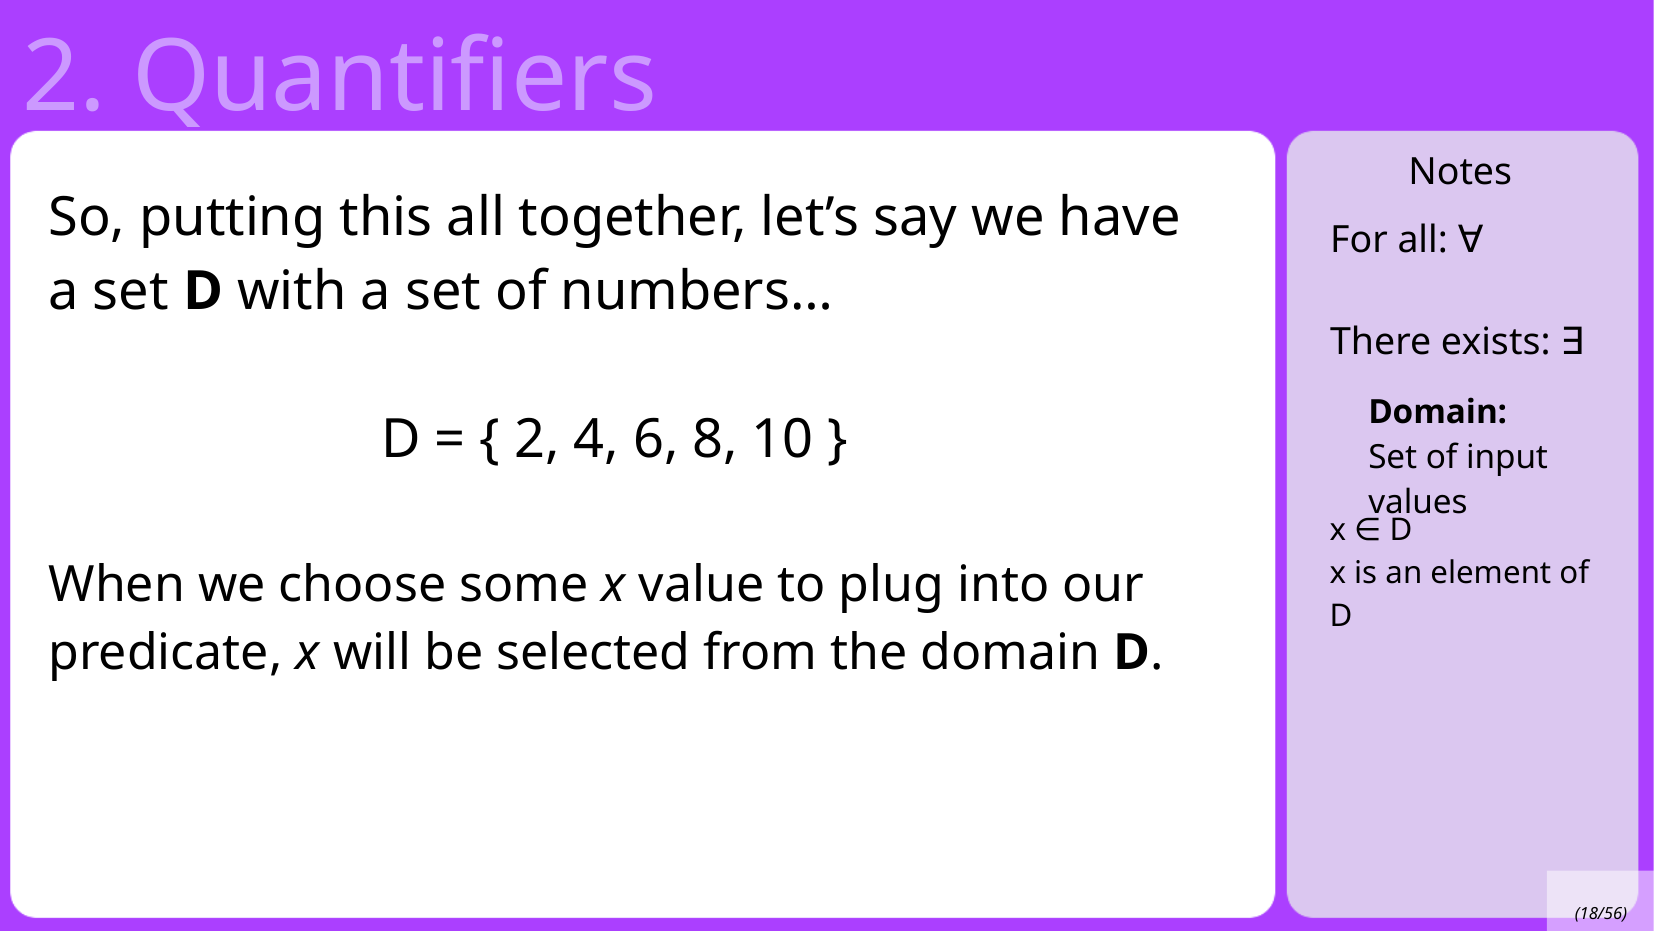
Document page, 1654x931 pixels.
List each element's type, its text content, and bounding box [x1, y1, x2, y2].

picture [0, 0, 1654, 931]
title 2. Quantifiers [22, 13, 1511, 130]
text_box x ∈ D x is an element of D [1300, 500, 1619, 642]
text_box (56/56) [1546, 877, 1654, 931]
text_box So, putting this all together, let’s say we have a set D with a set of numbers… D = { 2, 4, 6, 8, 10 } When we choose some x value to plug into our predicate, x will be selected from the domain D. [48, 177, 1212, 594]
text_box For all: ∀ There exists: ∃ [1308, 197, 1616, 381]
text_box Notes [1290, 141, 1631, 199]
text_box Domain: Set of input values [1299, 385, 1618, 527]
